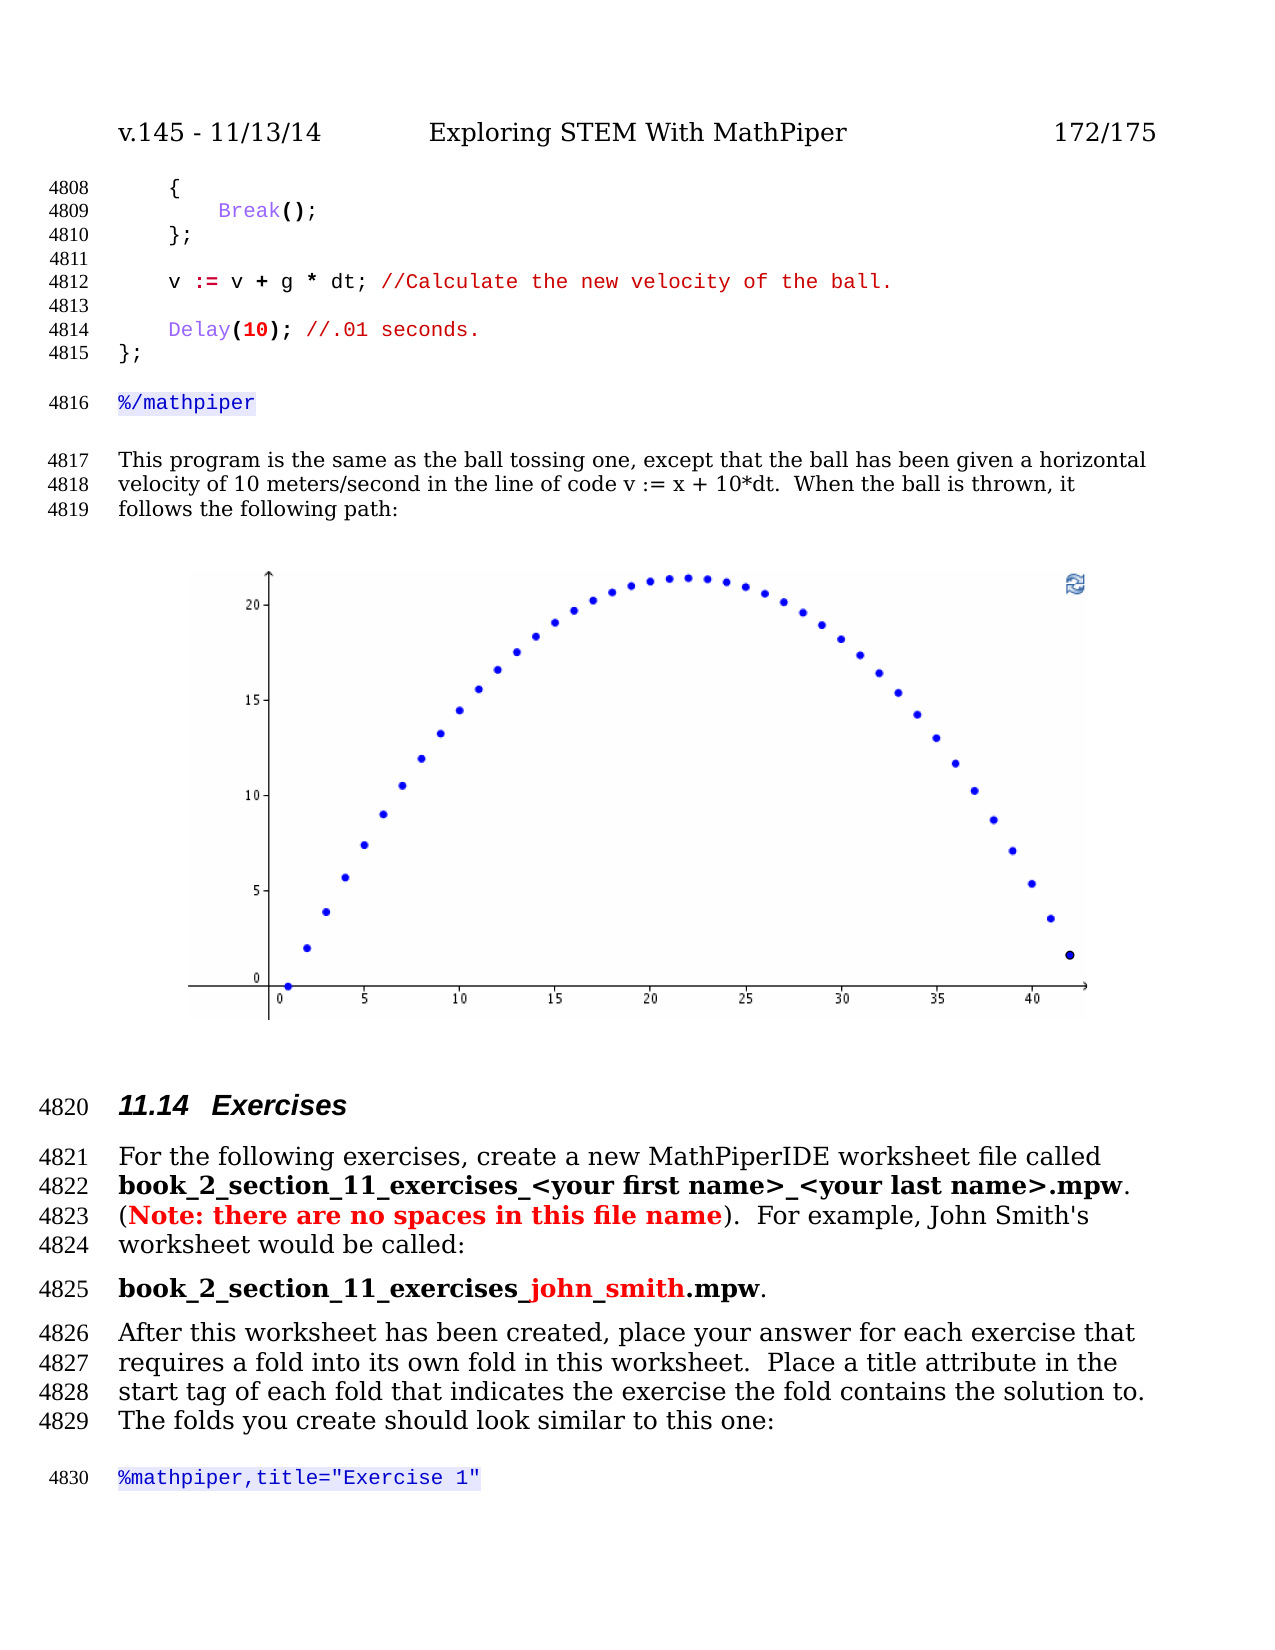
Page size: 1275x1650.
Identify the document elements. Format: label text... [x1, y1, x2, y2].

text This program is the same as the ball tossing one, except that the ball has been given a horizontal velocity of 10 meters/second in the line of code v := x + 10*dt. When the ball is thrown, it follows the following path: [118, 448, 1157, 521]
text v := v + g * dt; //Calculate the new velocity of the ball. [118, 271, 1157, 295]
text }; [118, 342, 1157, 366]
text Break(); [118, 200, 1157, 224]
picture [187, 571, 1088, 1020]
text }; [118, 224, 1157, 248]
subtitle Exercises [118, 1088, 1157, 1121]
text %mathpiper,title="Exercise 1" [118, 1467, 1157, 1491]
text %/mathpiper [118, 392, 1157, 416]
text For the following exercises, create a new MathPiperIDE worksheet file called book_2_section_11_exercises_<your first name>_<your last name>.mpw. (Note: there are no spaces in this file name). For example, John Smith's worksheet would be called: [118, 1142, 1157, 1259]
text After this worksheet has been created, place your answer for each exercise that requires a fold into its own fold in this worksheet. Place a title attribute in the start tag of each fold that indicates the exercise the fold contains the solution to. The folds you create should look similar to this one: [118, 1319, 1157, 1435]
text Delay(10); //.01 seconds. [118, 319, 1157, 342]
text book_2_section_11_exercises_john_smith.mpw. [118, 1274, 1157, 1304]
text { [118, 177, 1157, 200]
